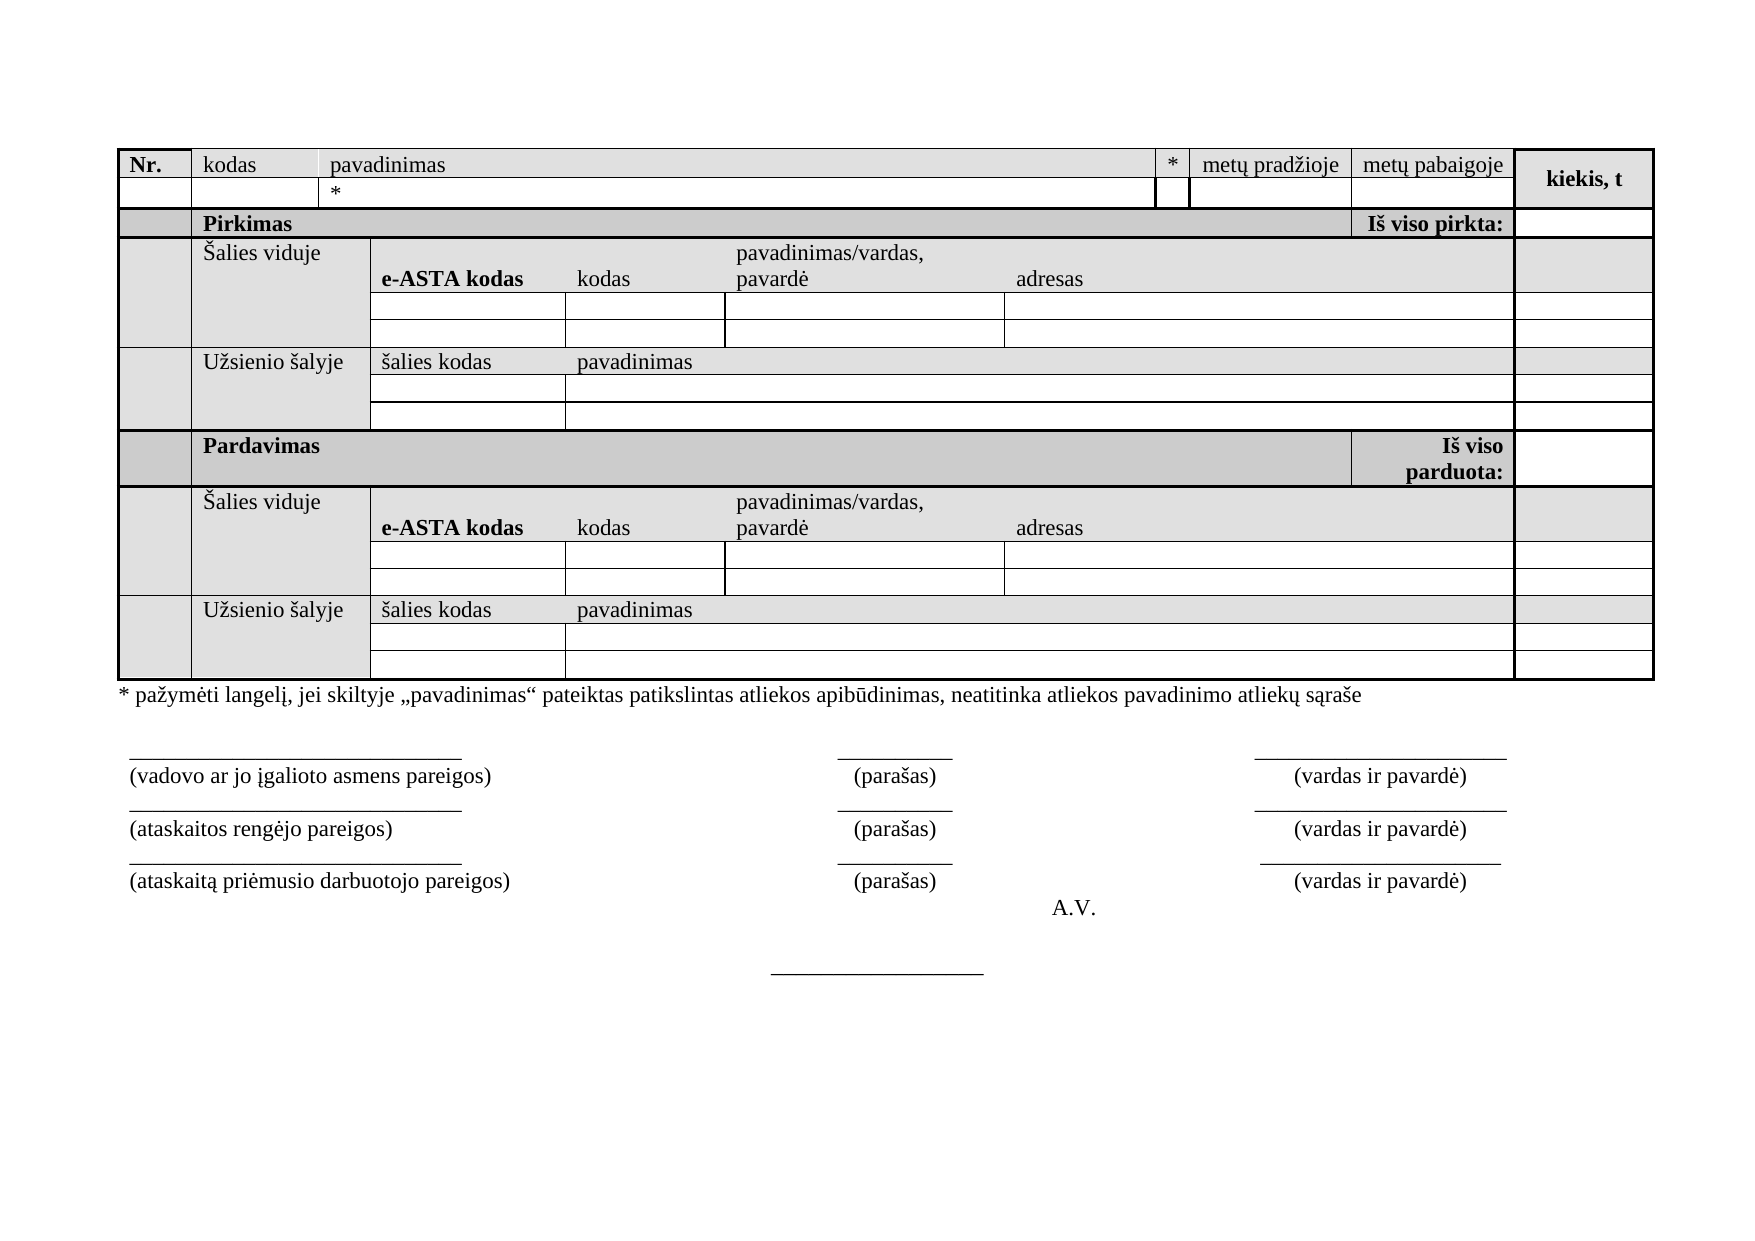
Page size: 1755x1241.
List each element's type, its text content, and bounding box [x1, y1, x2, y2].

table_cell [371, 320, 565, 347]
table_cell šalies kodas [371, 348, 566, 374]
table_cell [1516, 403, 1652, 429]
table_cell * [319, 178, 1154, 207]
table_cell Užsienio šalyje [192, 348, 370, 374]
table_cell pavadinimas [566, 596, 1513, 623]
table_cell Šalies viduje [192, 488, 370, 541]
table_cell _____________________________ (ataskaitos rengėjo pareigos) [118, 789, 683, 841]
table_cell [120, 374, 191, 401]
table_cell kodas [566, 239, 725, 292]
table_cell [1108, 894, 1653, 920]
table_cell [1516, 624, 1652, 650]
table_cell [566, 375, 1513, 401]
table_cell [120, 596, 191, 623]
table_cell metų pradžioje [1190, 149, 1351, 177]
table_cell [1005, 320, 1513, 347]
table_cell [192, 178, 318, 207]
table_cell [1516, 569, 1652, 595]
table_cell [1516, 210, 1652, 236]
table_cell adresas [1005, 488, 1513, 541]
table_cell kodas [566, 488, 725, 541]
table_cell [566, 569, 724, 595]
table_cell kodas [192, 149, 318, 177]
table_cell [192, 374, 370, 401]
table_cell [371, 651, 565, 677]
text _________________ [118, 949, 1636, 978]
table_cell _____________________ (vardas ir pavardė) [1108, 841, 1653, 894]
table_cell [192, 623, 370, 650]
table_cell [192, 650, 370, 677]
table_cell [120, 178, 191, 207]
table_header _____________________________ (vadovo ar jo įgalioto asmens pareigos) [118, 736, 683, 788]
table_cell [120, 623, 191, 650]
table_cell Iš viso parduota: [1352, 432, 1513, 485]
table_cell pavadinimas/vardas, pavardė [725, 488, 1005, 541]
table_cell [371, 569, 565, 595]
table_cell [566, 320, 724, 347]
table_cell [192, 568, 370, 595]
table_cell [120, 488, 191, 541]
table_cell [1157, 178, 1188, 207]
table_cell * [1156, 149, 1189, 177]
table_cell [371, 375, 565, 401]
table_cell [1516, 432, 1652, 485]
table_cell [120, 568, 191, 595]
table_cell [726, 569, 1004, 595]
table_cell [1516, 293, 1652, 319]
text * pažymėti langelį, jei skiltyje „pavadinimas“ pateiktas patikslintas atliekos apibūdinimas, neatitinka atliekos pavadinimo atliekų sąraše [118, 681, 1636, 707]
table_cell [192, 292, 370, 319]
table_cell [1516, 348, 1652, 374]
table_cell [1516, 239, 1652, 292]
table_cell [1516, 651, 1652, 677]
table_cell [566, 624, 1513, 650]
table_cell metų pabaigoje [1352, 149, 1513, 177]
table_cell A.V. [683, 894, 1107, 920]
table_cell [371, 624, 565, 650]
table_cell [371, 403, 565, 429]
table_header ______________________ (vardas ir pavardė) [1108, 736, 1653, 788]
table_cell [566, 293, 724, 319]
table_cell pavadinimas [566, 348, 1513, 374]
table_cell [192, 401, 370, 429]
table_cell [120, 348, 191, 374]
table_cell __________ (parašas) [683, 789, 1107, 841]
table_cell [192, 541, 370, 568]
table_cell adresas [1005, 239, 1513, 292]
table_header kiekis, t [1516, 151, 1652, 207]
table_cell _____________________________ (ataskaitą priėmusio darbuotojo pareigos) [118, 841, 683, 894]
table_cell [371, 542, 565, 568]
table_cell [1005, 293, 1513, 319]
table_cell [1005, 542, 1513, 568]
table_cell [120, 650, 191, 677]
table_cell Užsienio šalyje [192, 596, 370, 623]
table_cell [120, 541, 191, 568]
table_cell [726, 320, 1004, 347]
table_cell [371, 293, 565, 319]
table_cell [566, 542, 724, 568]
table_cell [192, 319, 370, 347]
table_cell [120, 401, 191, 429]
table_cell [566, 403, 1513, 429]
table_cell [1516, 320, 1652, 347]
table_cell [1005, 569, 1513, 595]
table_cell [1516, 596, 1652, 623]
table_cell [726, 542, 1004, 568]
table_cell ______________________ (vardas ir pavardė) [1108, 789, 1653, 841]
table_cell šalies kodas [371, 596, 566, 623]
table_cell [1516, 542, 1652, 568]
table_cell pavadinimas/vardas, pavardė [725, 239, 1005, 292]
table_cell Iš viso pirkta: [1352, 210, 1513, 236]
table_cell Pardavimas [192, 432, 1351, 485]
table_cell e-ASTA kodas [371, 239, 566, 292]
table_header __________ (parašas) [683, 736, 1107, 788]
table_cell [1352, 178, 1513, 207]
table_header Nr. [120, 151, 191, 177]
table_cell __________ (parašas) [683, 841, 1107, 894]
table_cell [118, 894, 683, 920]
table_cell [120, 292, 191, 319]
table_cell [120, 432, 191, 485]
table_cell [120, 239, 191, 292]
table_cell Pirkimas [192, 210, 1351, 236]
table_cell Šalies viduje [192, 239, 370, 292]
table_cell [1516, 488, 1652, 541]
table_cell [726, 293, 1004, 319]
table_cell [566, 651, 1513, 677]
table_cell [1191, 178, 1351, 207]
table_cell [120, 319, 191, 347]
table_cell [120, 210, 191, 236]
table_cell pavadinimas [319, 149, 1155, 177]
table_cell e-ASTA kodas [371, 488, 566, 541]
table_cell [1516, 375, 1652, 401]
